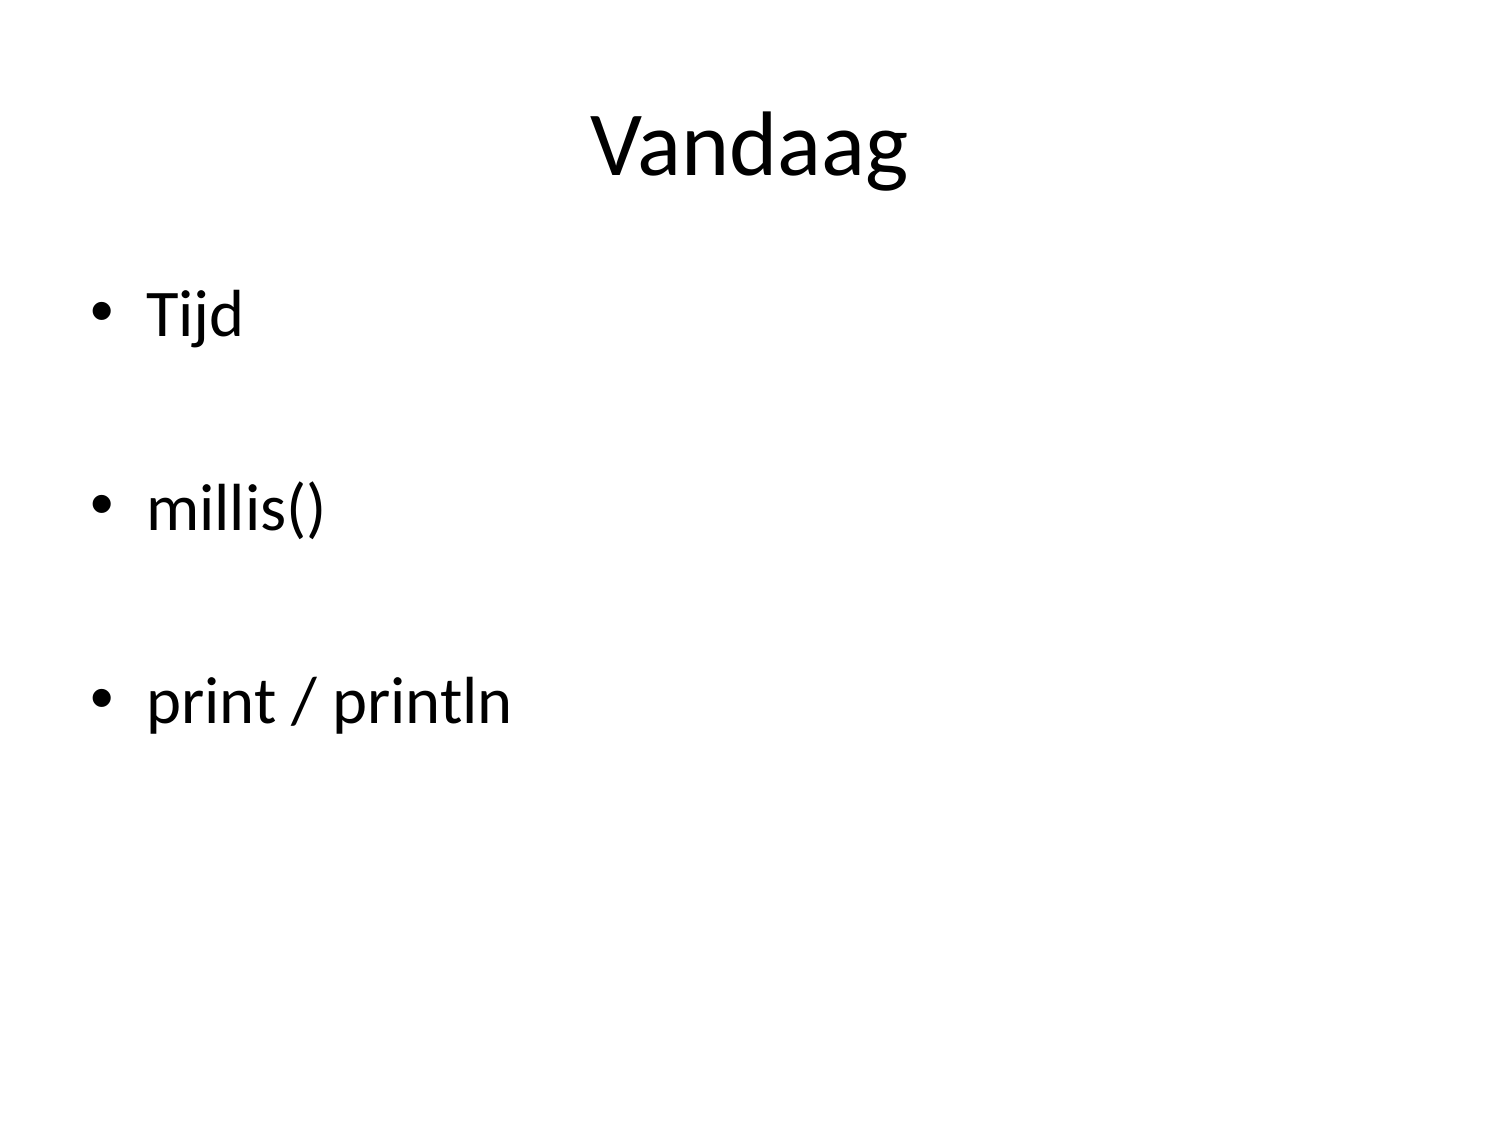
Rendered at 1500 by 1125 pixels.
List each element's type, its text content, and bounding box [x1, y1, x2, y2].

title Vandaag [75, 45, 1426, 233]
list Tijd millis() print / println [75, 262, 1426, 1005]
